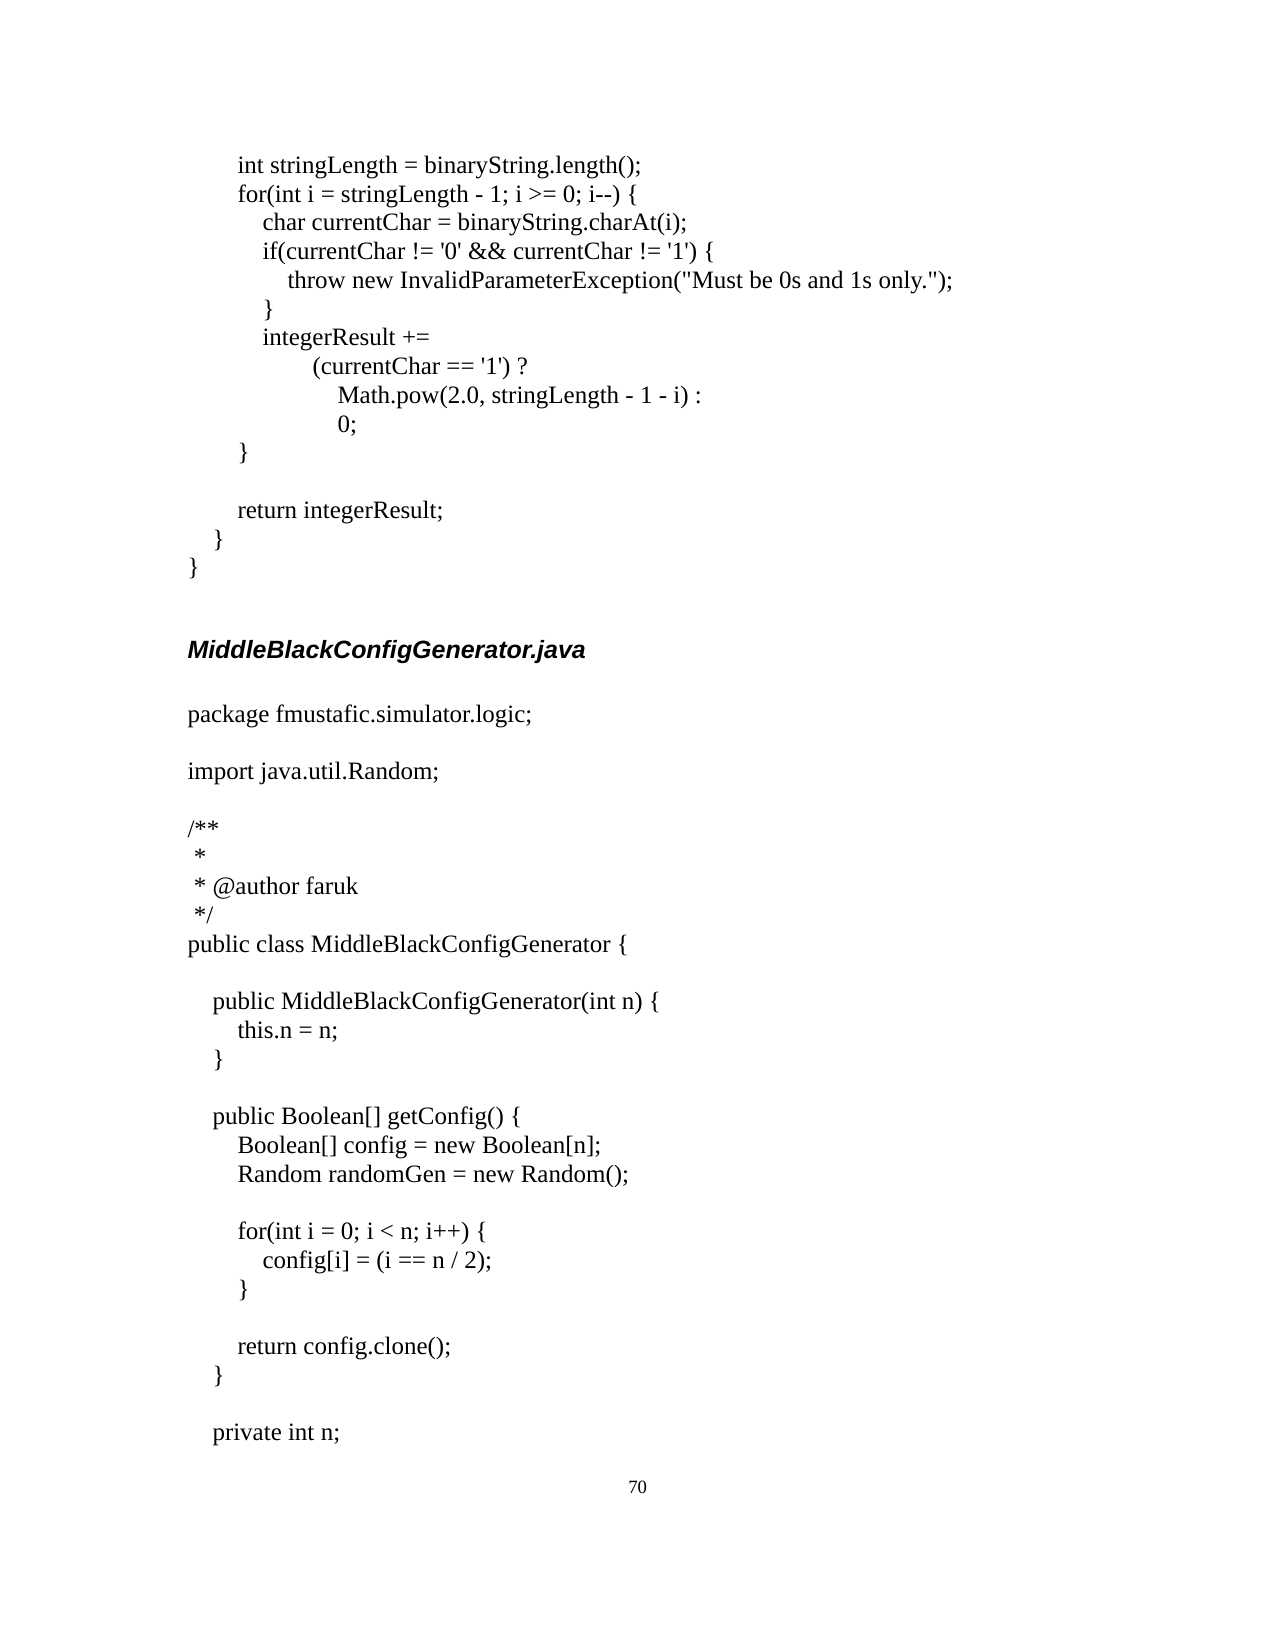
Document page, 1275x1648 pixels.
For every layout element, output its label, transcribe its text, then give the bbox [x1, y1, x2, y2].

text import java.util.Random; [187, 756, 1088, 785]
text for(int i = stringLength - 1; i >= 0; i--) { [187, 179, 1088, 207]
text } [187, 1360, 1088, 1389]
text * @author faruk [187, 871, 1088, 900]
text } [187, 1044, 1088, 1072]
text package fmustafic.simulator.logic; [187, 699, 1088, 727]
subtitle MiddleBlackConfigGenerator.java [187, 635, 1088, 664]
text Math.pow(2.0, stringLength - 1 - i) : [187, 380, 1088, 409]
text } [187, 552, 1088, 581]
text throw new InvalidParameterException("Must be 0s and 1s only."); [187, 265, 1088, 294]
text } [187, 294, 1088, 322]
text public class MiddleBlackConfigGenerator { [187, 929, 1088, 957]
text Boolean[] config = new Boolean[n]; [187, 1130, 1088, 1159]
text Random randomGen = new Random(); [187, 1159, 1088, 1187]
text } [187, 437, 1088, 466]
text for(int i = 0; i < n; i++) { [187, 1216, 1088, 1245]
text this.n = n; [187, 1015, 1088, 1044]
text integerResult += [187, 322, 1088, 351]
text */ [187, 900, 1088, 929]
text } [187, 1274, 1088, 1302]
text int stringLength = binaryString.length(); [187, 150, 1088, 179]
text if(currentChar != '0' && currentChar != '1') { [187, 236, 1088, 265]
text (currentChar == '1') ? [187, 351, 1088, 380]
text config[i] = (i == n / 2); [187, 1245, 1088, 1274]
text /** [187, 814, 1088, 842]
text public Boolean[] getConfig() { [187, 1101, 1088, 1130]
text return integerResult; [187, 495, 1088, 524]
text } [187, 524, 1088, 552]
text * [187, 842, 1088, 871]
text private int n; [187, 1417, 1088, 1446]
text return config.clone(); [187, 1331, 1088, 1360]
text public MiddleBlackConfigGenerator(int n) { [187, 986, 1088, 1015]
text char currentChar = binaryString.charAt(i); [187, 207, 1088, 236]
text 0; [187, 409, 1088, 437]
